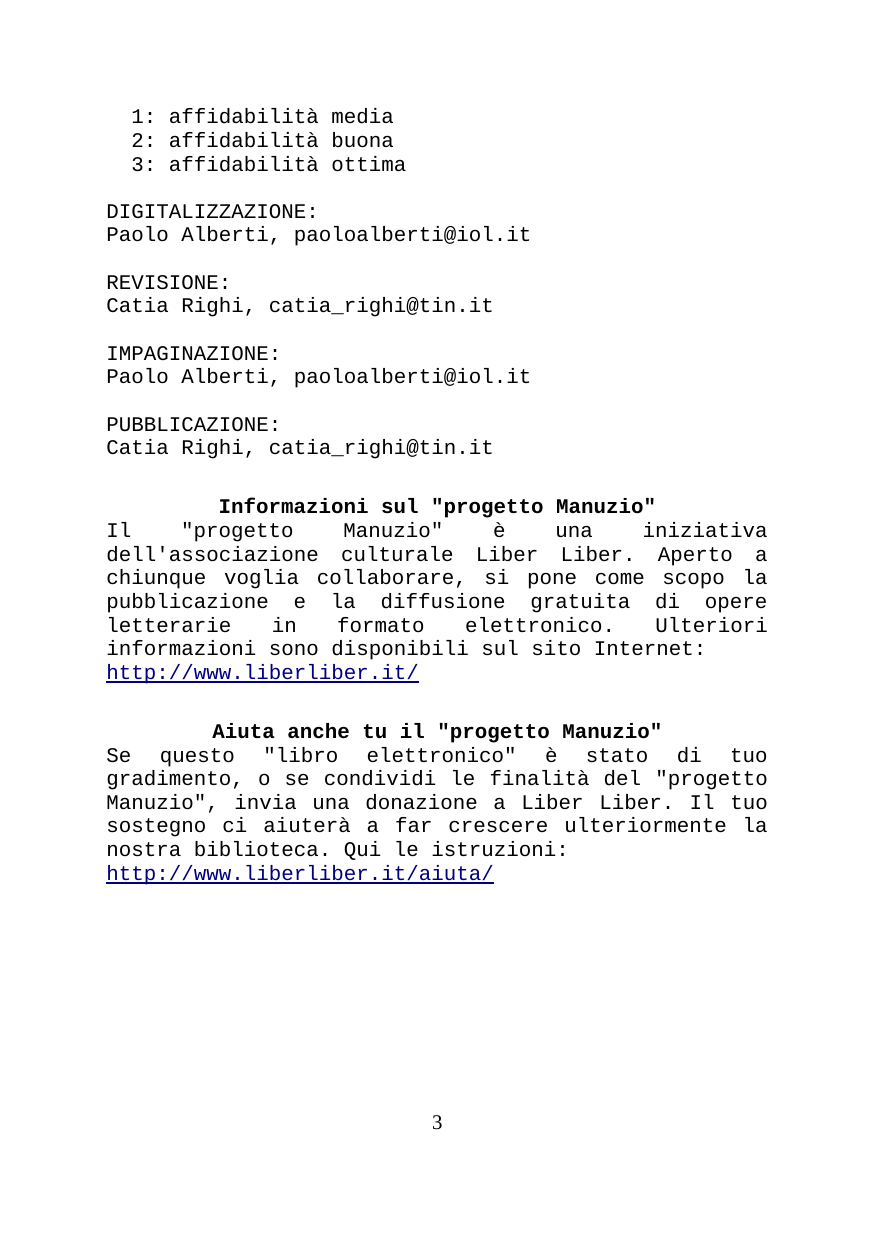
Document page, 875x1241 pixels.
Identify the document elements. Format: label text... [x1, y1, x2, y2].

text Informazioni sul "progetto Manuzio" [106, 496, 768, 520]
text REVISIONE: [106, 272, 768, 295]
text 2: affidabilità buona [106, 130, 768, 153]
text Il "progetto Manuzio" è una iniziativa dell'associazione culturale Liber Liber. Aperto a chiunque voglia collaborare, si pone come scopo la pubblicazione e la diffusione gratuita di opere letterarie in formato elettronico. Ulteriori informazioni sono disponibili sul sito Internet: [106, 520, 768, 662]
text 3: affidabilità ottima [106, 153, 768, 177]
text Paolo Alberti, paoloalberti@iol.it [106, 366, 768, 390]
text Aiuta anche tu il "progetto Manuzio" [106, 721, 768, 744]
text PUBBLICAZIONE: [106, 414, 768, 437]
text Se questo "libro elettronico" è stato di tuo gradimento, o se condividi le finalità del "progetto Manuzio", invia una donazione a Liber Liber. Il tuo sostegno ci aiuterà a far crescere ulteriormente la nostra biblioteca. Qui le istruzioni: [106, 744, 768, 863]
text http://www.liberliber.it/aiuta/ [106, 863, 768, 886]
text IMPAGINAZIONE: [106, 343, 768, 366]
text DIGITALIZZAZIONE: [106, 201, 768, 224]
text Catia Righi, catia_righi@tin.it [106, 437, 768, 461]
text Catia Righi, catia_righi@tin.it [106, 295, 768, 319]
text http://www.liberliber.it/ [106, 662, 768, 686]
text Paolo Alberti, paoloalberti@iol.it [106, 224, 768, 248]
text 1: affidabilità media [106, 106, 768, 130]
